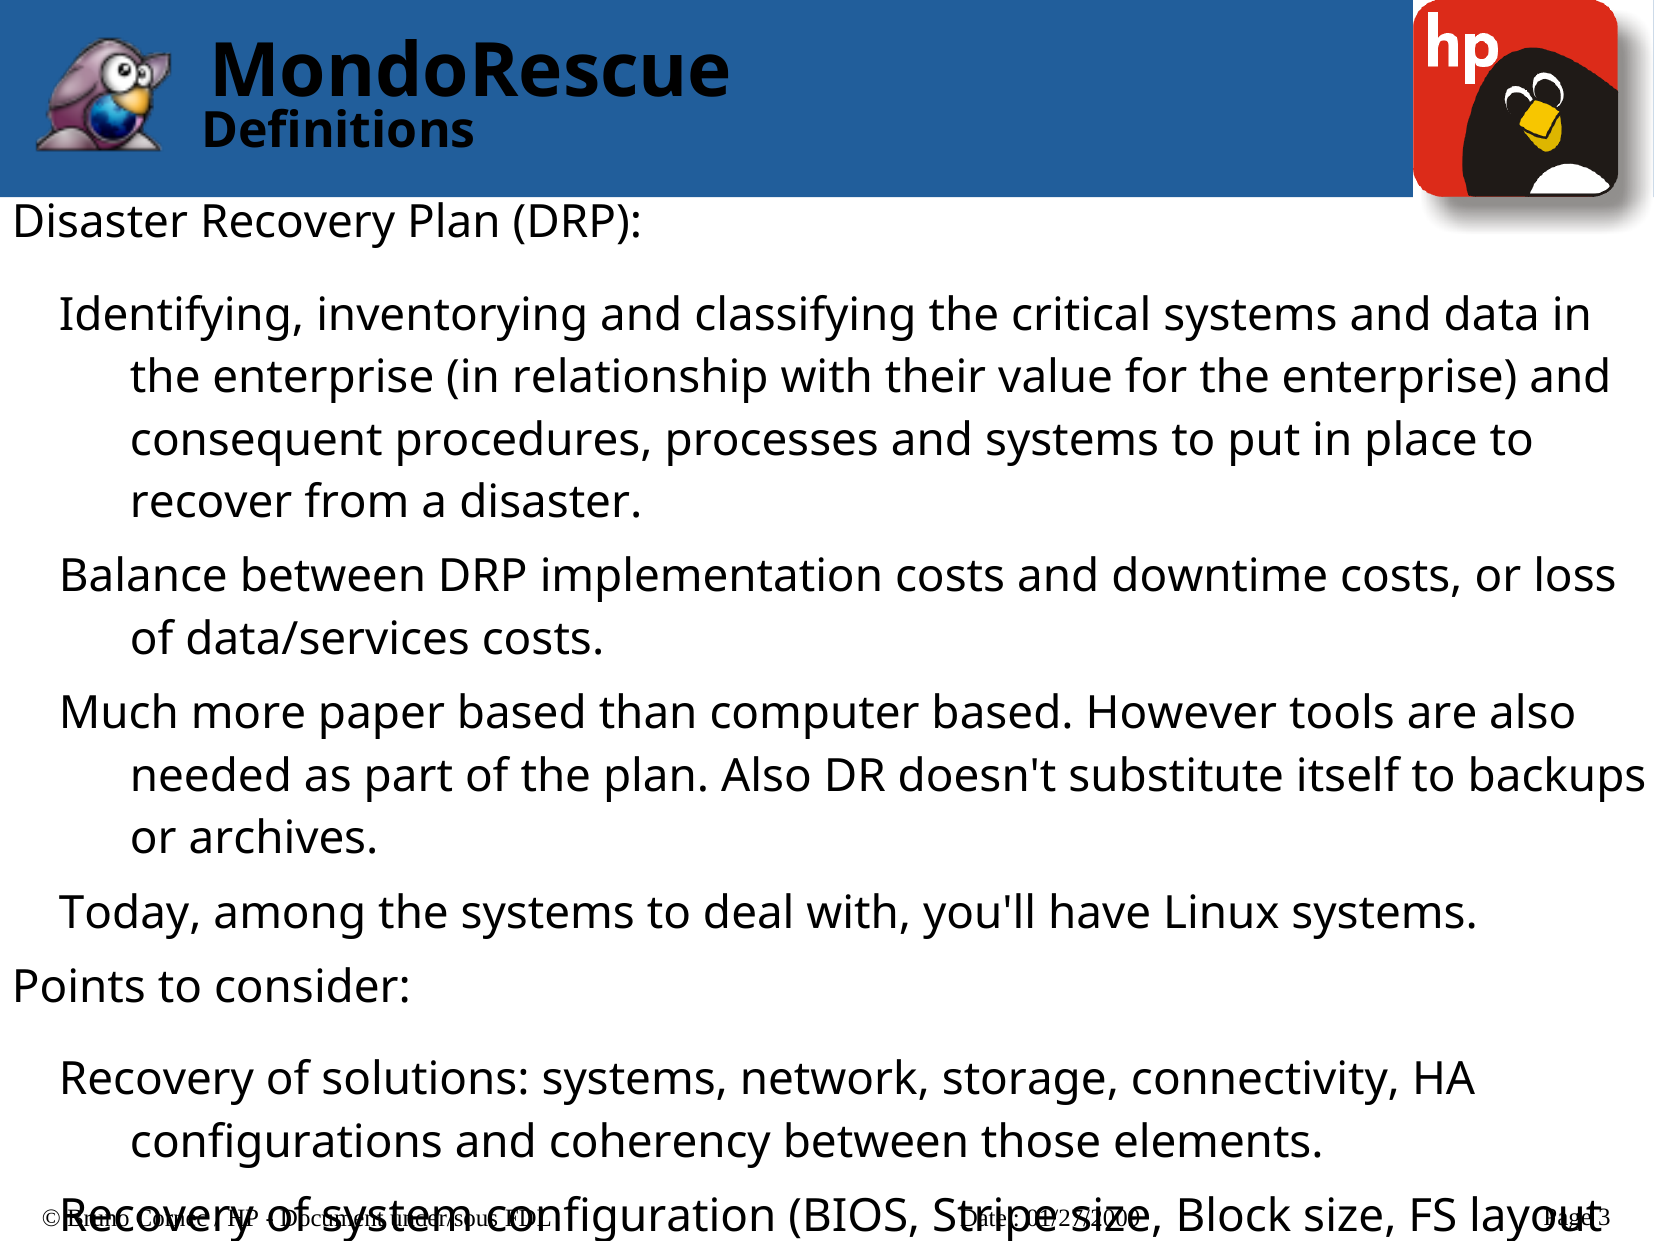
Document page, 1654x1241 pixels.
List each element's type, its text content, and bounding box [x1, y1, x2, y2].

picture [1413, 0, 1654, 188]
list Disaster Recovery Plan (DRP): Identifying, inventorying and classifying the critical systems and data in the enterprise (in relationship with their value for the enterprise) and consequent procedures, processes and systems to put in place to recover from a disaster. Balance between DRP implementation costs and downtime costs, or loss of data/services costs. Much more paper based than computer based. However tools are also needed as part of the plan. Also DR doesn't substitute itself to backups or archives. Today, among the systems to deal with, you'll have Linux systems. Points to consider: Recovery of solutions: systems, network, storage, connectivity, HA configurations and coherency between those elements. Recovery of system configuration (BIOS, Stripe size, Block size, FS layout and options, Boot loader, OS data, users and application data, ...) and coherency between those elements. [0, 188, 1654, 1223]
title Definitions [200, 26, 1190, 188]
picture [0, 0, 211, 188]
